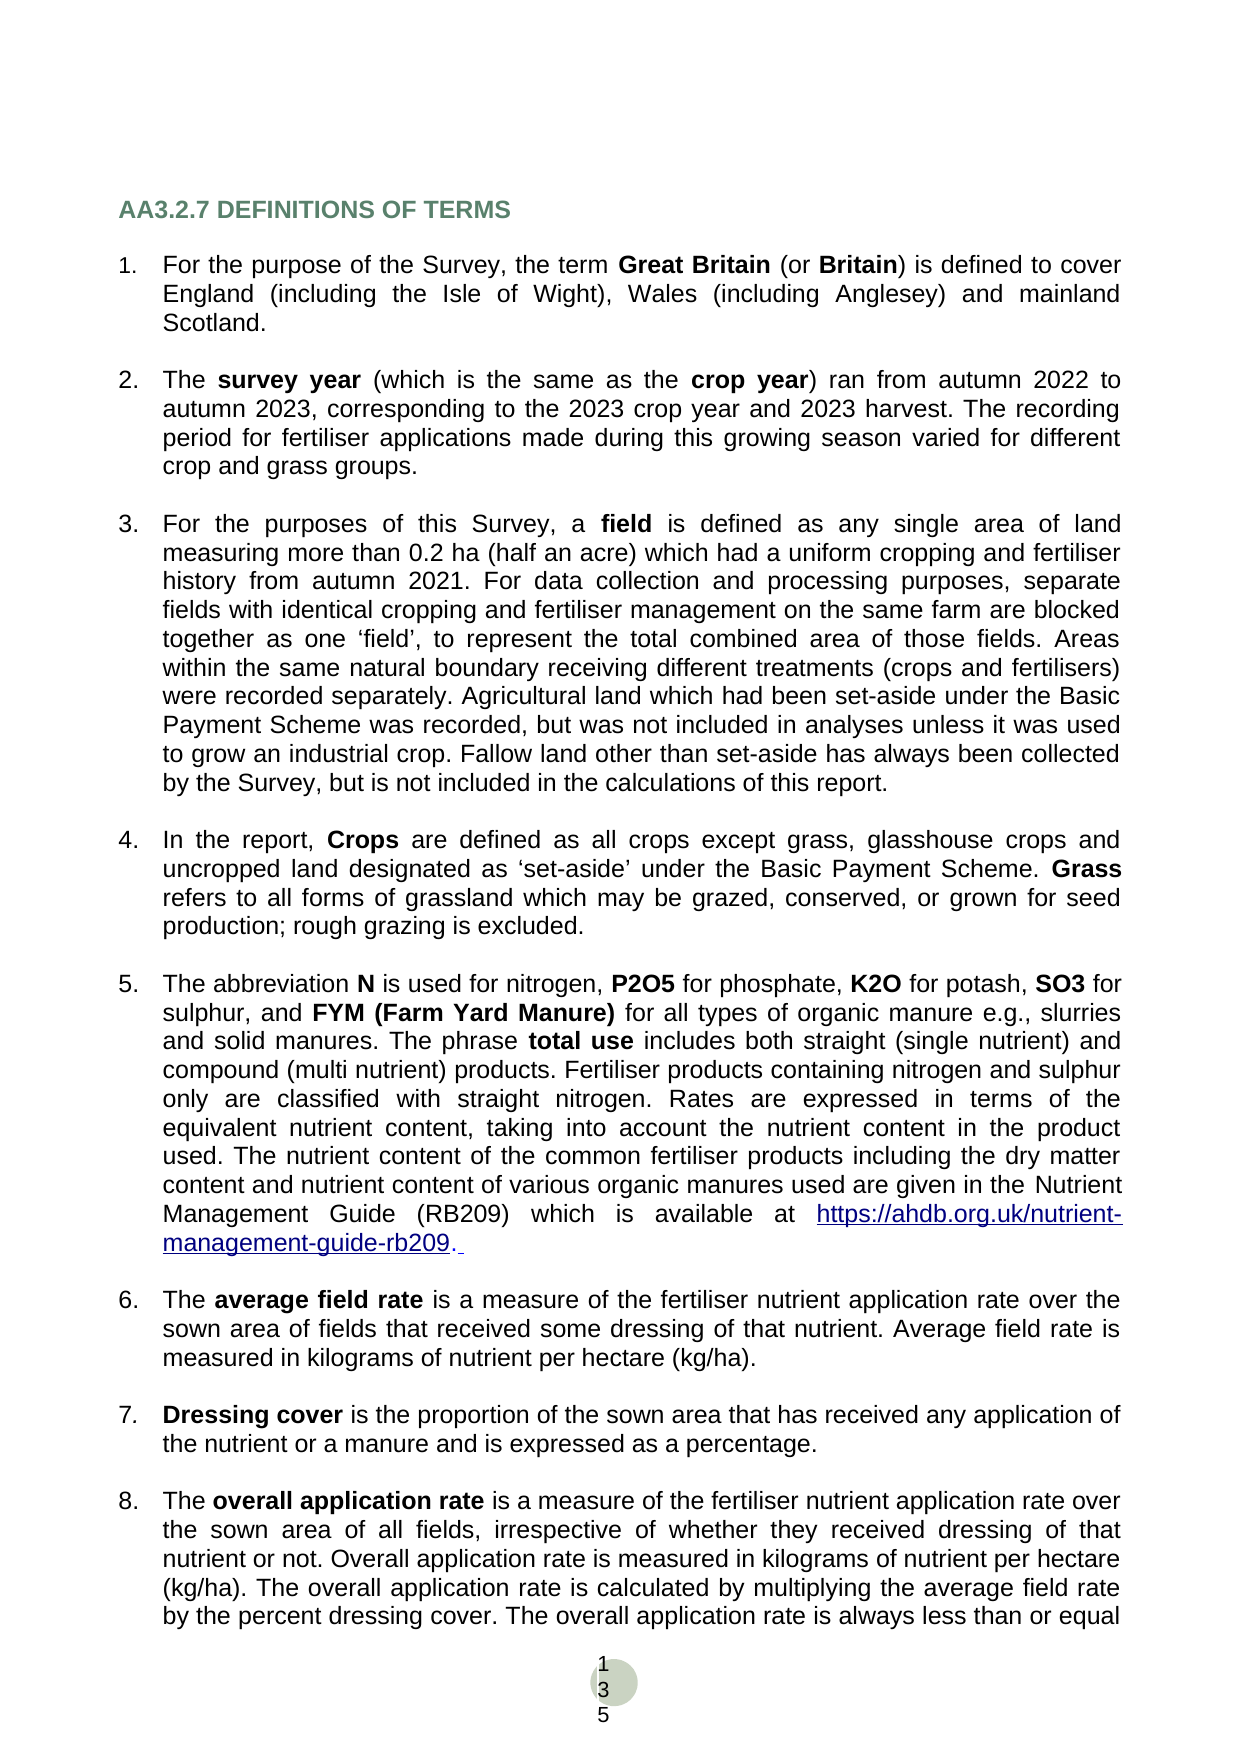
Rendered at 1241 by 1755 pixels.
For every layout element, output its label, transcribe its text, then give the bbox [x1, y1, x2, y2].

text 6. The average field rate is a measure of the fertiliser nutrient application rate over the sown area of fields that received some dressing of that nutrient. Average field rate is measured in kilograms of nutrient per hectare (kg/ha). [118, 1285, 1122, 1371]
text 2. The survey year (which is the same as the crop year) ran from autumn 2022 to autumn 2023, corresponding to the 2023 crop year and 2023 harvest. The recording period for fertiliser applications made during this growing season varied for different crop and grass groups. [118, 365, 1122, 480]
text 7. Dressing cover is the proportion of the sown area that has received any application of the nutrient or a manure and is expressed as a percentage. [118, 1400, 1122, 1457]
text 8. The overall application rate is a measure of the fertiliser nutrient application rate over the sown area of all fields, irrespective of whether they received dressing of that nutrient or not. Overall application rate is measured in kilograms of nutrient per hectare (kg/ha). The overall application rate is calculated by multiplying the average field rate by the percent dressing cover. The overall application rate is always less than or equal [118, 1486, 1122, 1630]
text 5. The abbreviation N is used for nitrogen, P2O5 for phosphate, K2O for potash, SO3 for sulphur, and FYM (Farm Yard Manure) for all types of organic manure e.g., slurries and solid manures. The phrase total use includes both straight (single nutrient) and compound (multi nutrient) products. Fertiliser products containing nitrogen and sulphur only are classified with straight nitrogen. Rates are expressed in terms of the equivalent nutrient content, taking into account the nutrient content in the product used. The nutrient content of the common fertiliser products including the dry matter content and nutrient content of various organic manures used are given in the Nutrient Management Guide (RB209) which is available at https://ahdb.org.uk/nutrient-management-guide-rb209. [118, 969, 1122, 1256]
text 4. In the report, Crops are defined as all crops except grass, glasshouse crops and uncropped land designated as ‘set-aside’ under the Basic Payment Scheme. Grass refers to all forms of grassland which may be grazed, conserved, or grown for seed production; rough grazing is excluded. [118, 825, 1122, 940]
text 1. For the purpose of the Survey, the term Great Britain (or Britain) is defined to cover England (including the Isle of Wight), Wales (including Anglesey) and mainland Scotland. [118, 250, 1122, 336]
text 3. For the purposes of this Survey, a field is defined as any single area of land measuring more than 0.2 ha (half an acre) which had a uniform cropping and fertiliser history from autumn 2021. For data collection and processing purposes, separate fields with identical cropping and fertiliser management on the same farm are blocked together as one ‘field’, to represent the total combined area of those fields. Areas within the same natural boundary receiving different treatments (crops and fertilisers) were recorded separately. Agricultural land which had been set-aside under the Basic Payment Scheme was recorded, but was not included in analyses unless it was used to grow an industrial crop. Fallow land other than set-aside has always been collected by the Survey, but is not included in the calculations of this report. [118, 509, 1122, 796]
subtitle AA3.2.7 DEFINITIONS OF TERMS [118, 195, 1122, 224]
